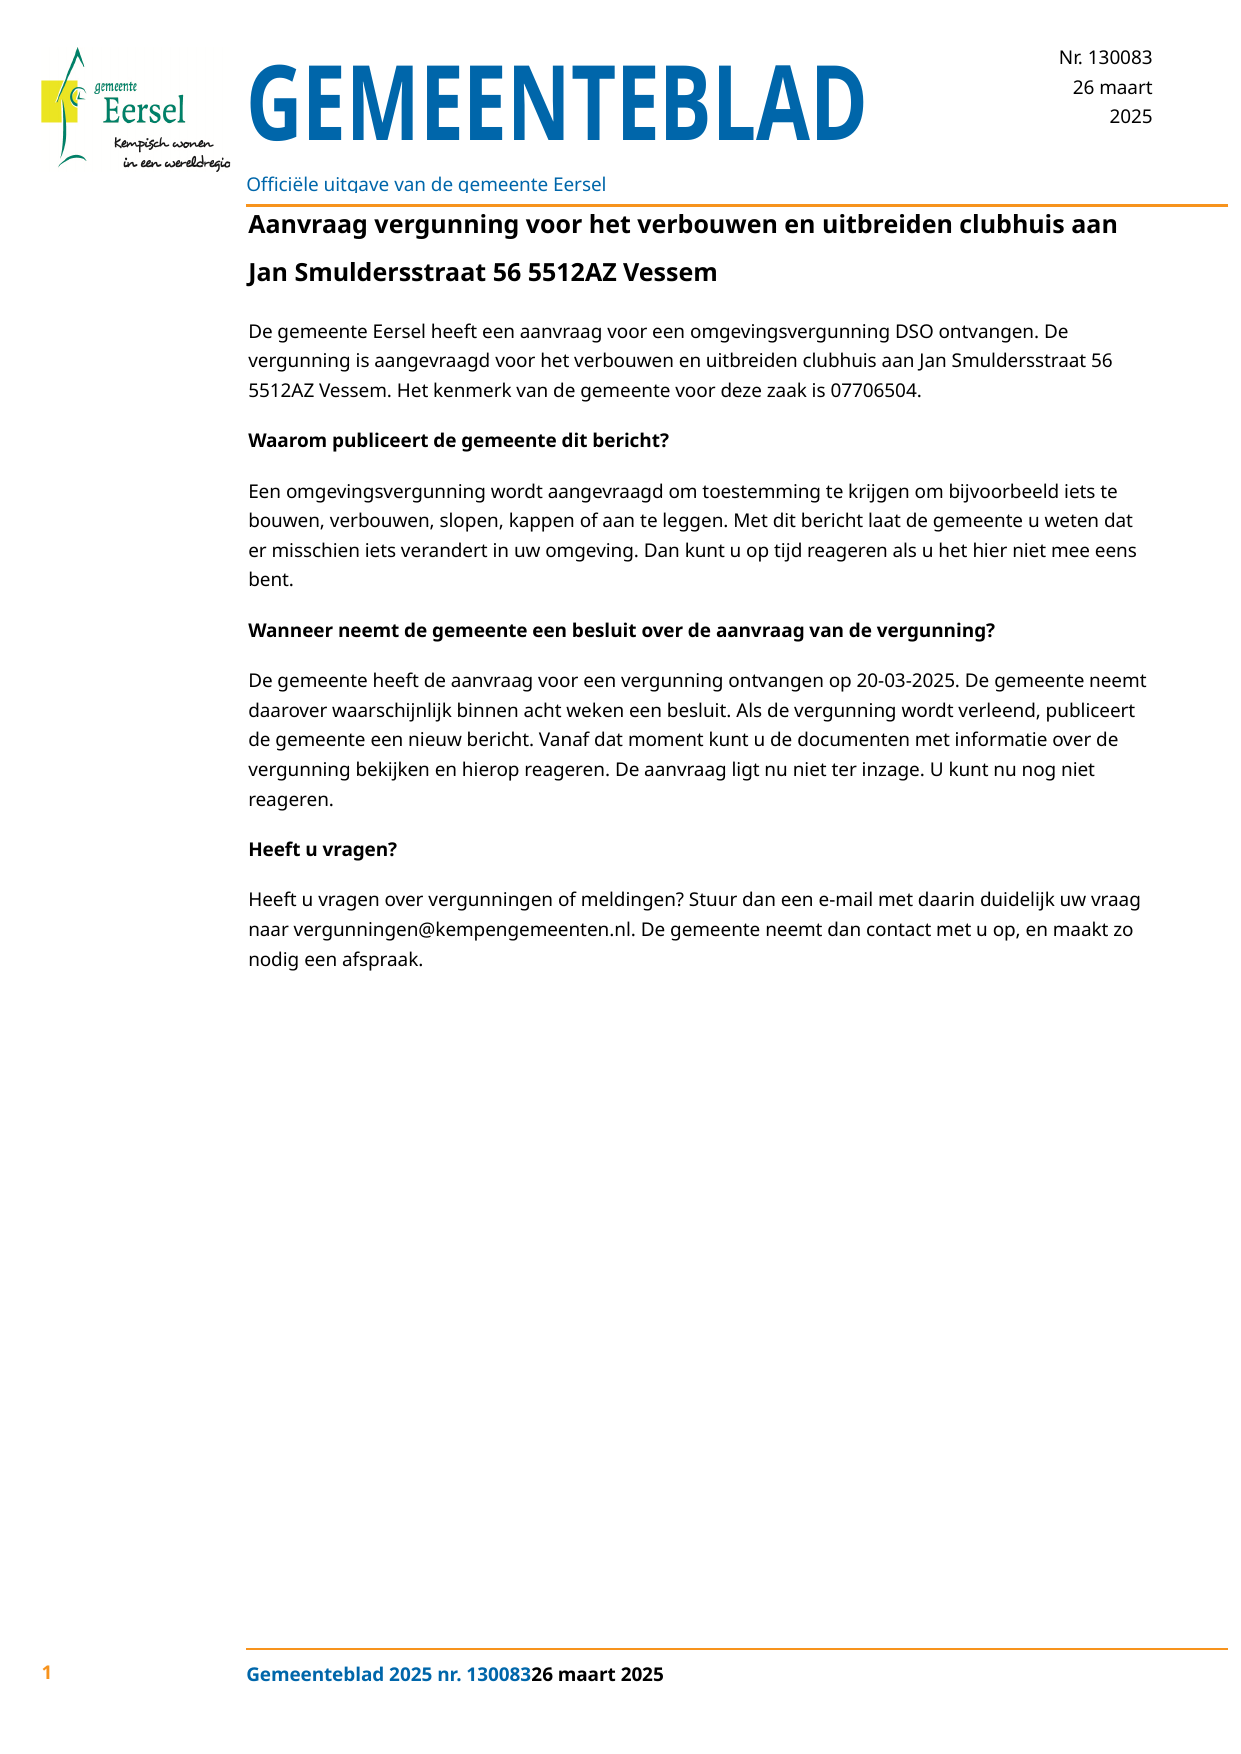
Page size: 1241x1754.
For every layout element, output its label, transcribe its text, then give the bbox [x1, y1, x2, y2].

text Aanvraag vergunning voor het verbouwen en uitbreiden clubhuis aan Jan Smuldersstraat 56 5512AZ Vessem [248, 207, 1152, 288]
text De gemeente heeft de aanvraag voor een vergunning ontvangen op 20-03-2025. De gemeente neemt daarover waarschijnlijk binnen acht weken een besluit. Als de vergunning wordt verleend, publiceert de gemeente een nieuw bericht. Vanaf dat moment kunt u de documenten met informatie over de vergunning bekijken en hierop reageren. De aanvraag ligt nu niet ter inzage. U kunt nu nog niet reageren. [248, 667, 1152, 812]
text Heeft u vragen? [248, 836, 1152, 862]
text Heeft u vragen over vergunningen of meldingen? Stuur dan een e-mail met daarin duidelijk uw vraag naar vergunningen@kempengemeenten.nl. De gemeente neemt dan contact met u op, en maakt zo nodig een afspraak. [248, 887, 1152, 972]
text De gemeente Eersel heeft een aanvraag voor een omgevingsvergunning DSO ontvangen. De vergunning is aangevraagd voor het verbouwen en uitbreiden clubhuis aan Jan Smuldersstraat 56 5512AZ Vessem. Het kenmerk van de gemeente voor deze zaak is 07706504. [248, 318, 1152, 403]
picture [41, 47, 231, 172]
text Waarom publiceert de gemeente dit bericht? [248, 427, 1152, 453]
text Een omgevingsvergunning wordt aangevraagd om toestemming te krijgen om bijvoorbeeld iets te bouwen, verbouwen, slopen, kappen of aan te leggen. Met dit bericht laat de gemeente u weten dat er misschien iets verandert in uw omgeving. Dan kunt u op tijd reageren als u het hier niet mee eens bent. [248, 478, 1152, 592]
text Wanneer neemt de gemeente een besluit over de aanvraag van de vergunning? [248, 617, 1152, 643]
